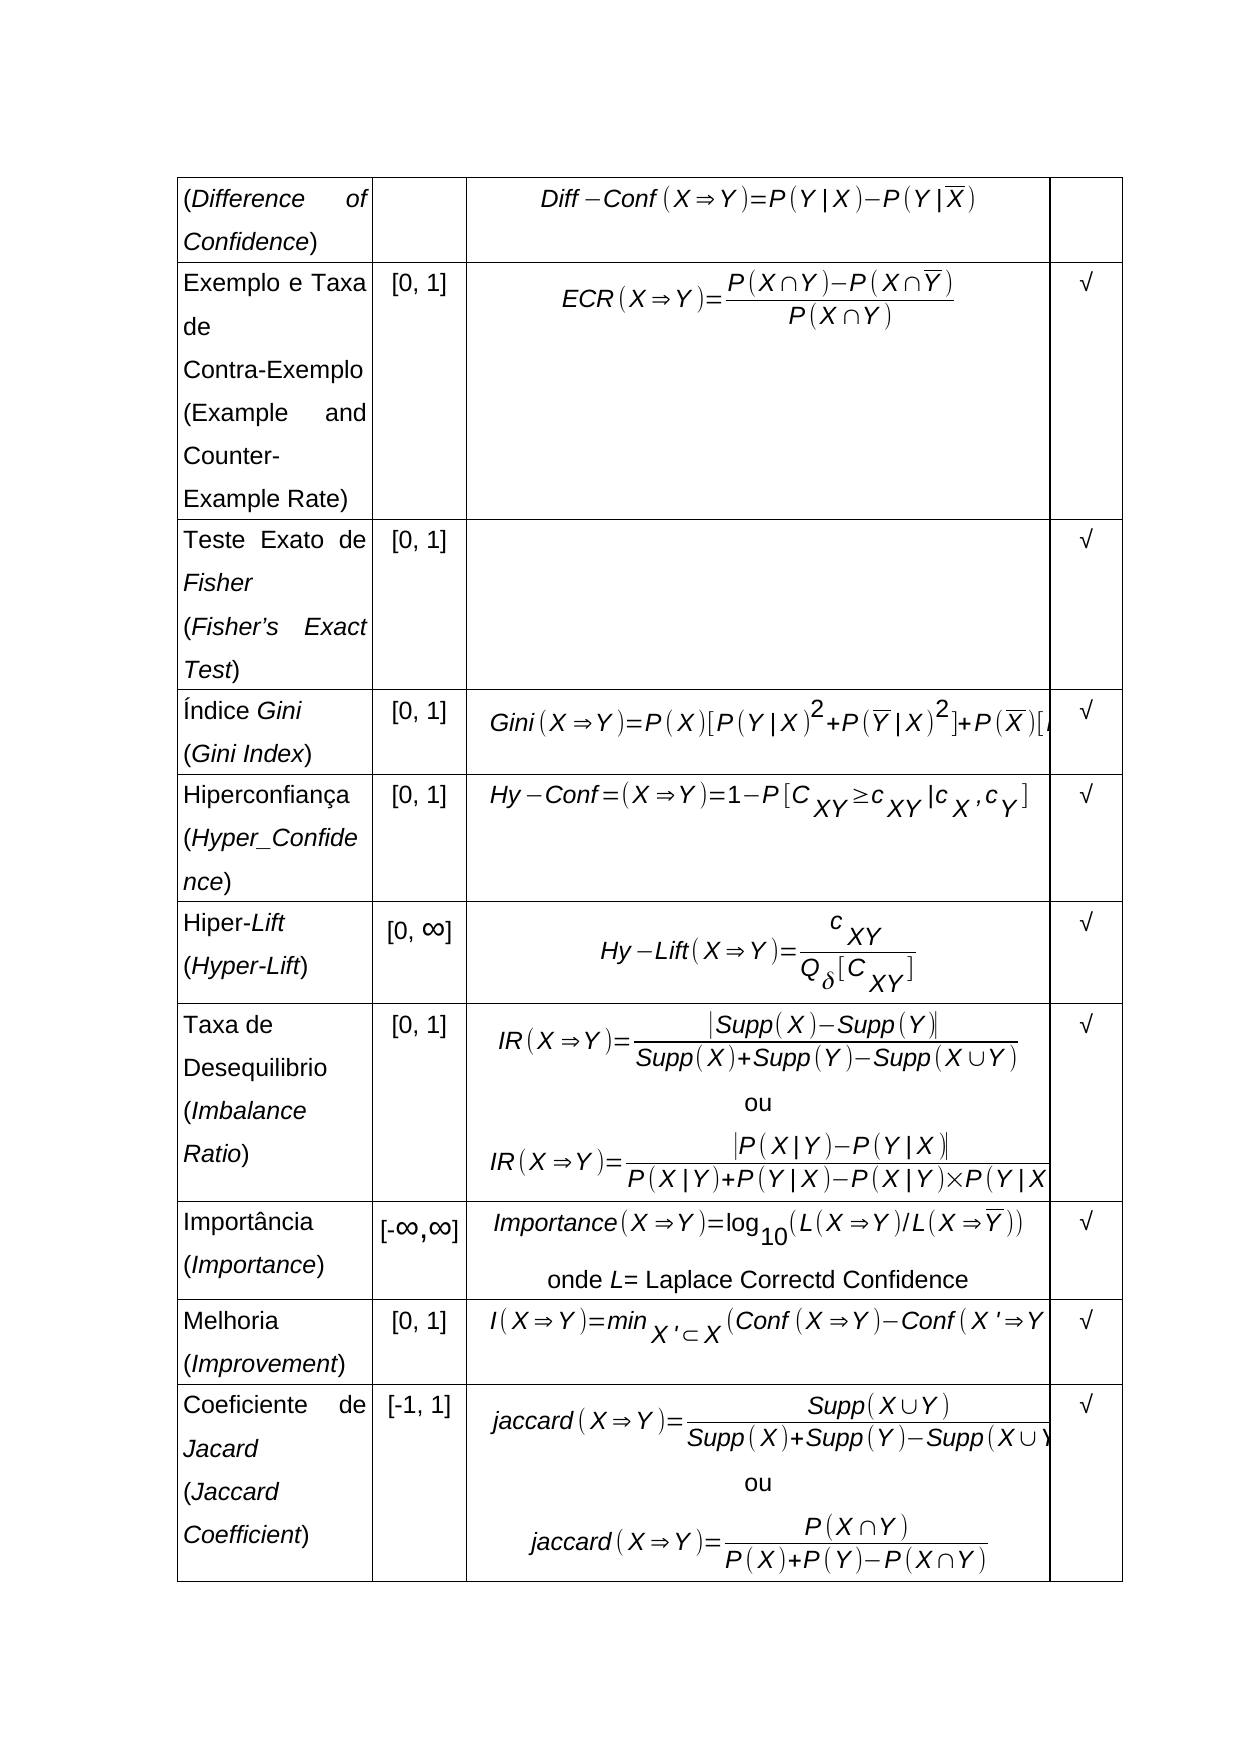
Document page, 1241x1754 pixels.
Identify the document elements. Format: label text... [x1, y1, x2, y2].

table_cell [0, 1] [373, 520, 466, 689]
table_cell [0, 1] [373, 263, 466, 518]
table_cell [0, 1] [373, 775, 466, 901]
table_cell Melhoria (Improvement) [178, 1300, 372, 1384]
table_cell Taxa de Desequilibrio (Imbalance Ratio) [178, 1004, 372, 1201]
table_cell [-1, 1] [373, 1385, 466, 1581]
table_cell [0, 1] [373, 1004, 466, 1201]
table_cell √ [1051, 263, 1122, 518]
table_cell [467, 263, 1049, 518]
table_cell [0, ∞] [373, 902, 466, 1003]
table_cell √ [1051, 1004, 1122, 1201]
table_cell [467, 1300, 1049, 1384]
table_cell Coeficiente de Jacard (Jaccard Coefficient) [178, 1385, 372, 1581]
table_cell Teste Exato de Fisher (Fisher’s Exact Test) [178, 520, 372, 689]
table_cell Hiperconfiança (Hyper_Confidence) [178, 775, 372, 901]
table_cell √ [1051, 1385, 1122, 1581]
table_cell [0, 1] [373, 690, 466, 773]
table_cell [467, 520, 1049, 689]
table_cell Exemplo e Taxa de Contra-Exemplo (Example and Counter-Example Rate) [178, 263, 372, 518]
table_cell √ [1051, 520, 1122, 689]
table_cell √ [1051, 1300, 1122, 1384]
table_cell √ [1051, 902, 1122, 1003]
table_cell [467, 690, 1049, 773]
table_cell ou [467, 178, 1049, 262]
table_cell √ [1051, 1202, 1122, 1299]
table_cell [0, 1] [373, 1300, 466, 1384]
table_cell Hiper-Lift (Hyper-Lift) [178, 902, 372, 1003]
table_cell Importância (Importance) [178, 1202, 372, 1299]
table_cell [1051, 178, 1122, 262]
table_cell [373, 178, 466, 262]
table_cell [467, 775, 1049, 901]
table_cell ou [467, 1004, 1049, 1201]
table_cell (Difference of Confidence) [178, 178, 372, 262]
table_cell ou [467, 1385, 1049, 1581]
table_cell [467, 902, 1049, 1003]
table_cell √ [1051, 775, 1122, 901]
table_cell onde L= Laplace Correctd Confidence [467, 1202, 1049, 1299]
table_cell Índice Gini (Gini Index) [178, 690, 372, 773]
table_cell [-∞,∞] [373, 1202, 466, 1299]
table_cell √ [1051, 690, 1122, 773]
